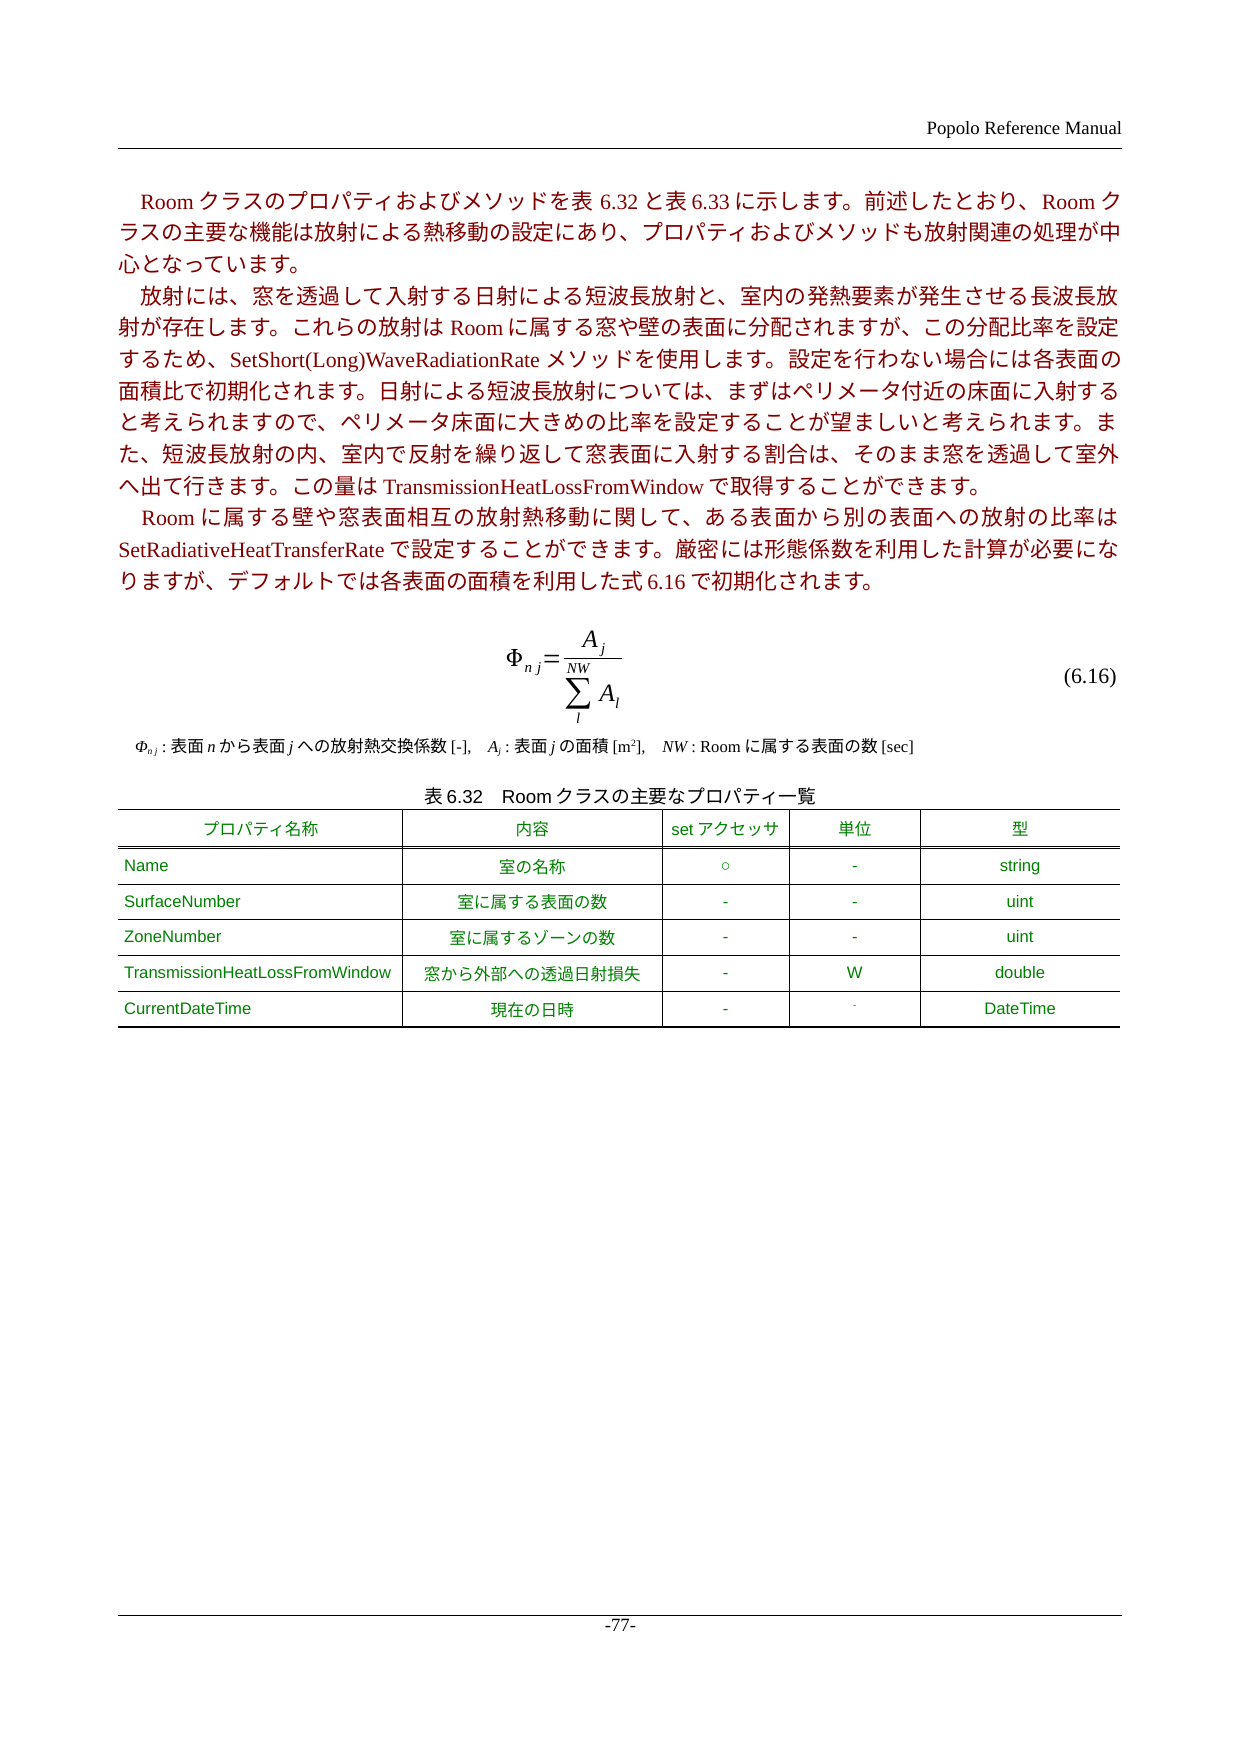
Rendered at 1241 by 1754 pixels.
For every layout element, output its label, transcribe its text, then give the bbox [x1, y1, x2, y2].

table_cell - [663, 885, 789, 919]
table_cell 窓から外部への透過日射損失 [403, 956, 662, 991]
text 表6.32 Roomクラスの主要なプロパティ一覧 [118, 782, 1122, 809]
table_cell 現在の日時 [403, 992, 662, 1026]
table_cell TransmissionHeatLossFromWindow [118, 956, 402, 991]
table_header [118, 620, 1010, 733]
table_header 単位 [790, 810, 920, 846]
text Roomクラスのプロパティおよびメソッドを表6.32と表6.33に示します。前述したとおり、Roomクラスの主要な機能は放射による熱移動の設定にあり、プロパティおよびメソッドも放射関連の処理が中心となっています。 [118, 184, 1122, 279]
table_cell W [790, 956, 920, 991]
table_cell ZoneNumber [118, 920, 402, 955]
table_header setアクセッサ [663, 810, 789, 846]
text Φn j : 表面nから表面jへの放射熱交換係数 [-], Aj : 表面jの面積 [m2], NW : Roomに属する表面の数 [sec] [118, 733, 1122, 757]
table_header (6.16) [1010, 620, 1122, 733]
table_header 型 [921, 810, 1119, 846]
table_cell DateTime [921, 992, 1119, 1026]
table_cell Name [118, 849, 402, 883]
table_cell - [790, 885, 920, 919]
table_cell CurrentDateTime [118, 992, 402, 1026]
table_cell SurfaceNumber [118, 885, 402, 919]
table_cell - [790, 920, 920, 955]
table_header プロパティ名称 [118, 810, 402, 846]
table_cell double [921, 956, 1119, 991]
table_header 内容 [403, 810, 662, 846]
table_cell uint [921, 885, 1119, 919]
table_cell - [790, 849, 920, 883]
text 放射には、窓を透過して入射する日射による短波長放射と、室内の発熱要素が発生させる長波長放射が存在します。これらの放射はRoomに属する窓や壁の表面に分配されますが、この分配比率を設定するため、SetShort(Long)WaveRadiationRateメソッドを使用します。設定を行わない場合には各表面の面積比で初期化されます。日射による短波長放射については、まずはペリメータ付近の床面に入射すると考えられますので、ペリメータ床面に大きめの比率を設定することが望ましいと考えられます。また、短波長放射の内、室内で反射を繰り返して窓表面に入射する割合は、そのまま窓を透過して室外へ出て行きます。この量はTransmissionHeatLossFromWindowで取得することができます。 [118, 279, 1122, 500]
table_cell uint [921, 920, 1119, 955]
table_cell - [663, 956, 789, 991]
table_cell 室に属する表面の数 [403, 885, 662, 919]
table_cell ○ [663, 849, 789, 883]
text Roomに属する壁や窓表面相互の放射熱移動に関して、ある表面から別の表面への放射の比率はSetRadiativeHeatTransferRateで設定することができます。厳密には形態係数を利用した計算が必要になりますが、デフォルトでは各表面の面積を利用した式6.16で初期化されます。 [118, 500, 1122, 595]
table_cell - [663, 992, 789, 1026]
table_cell 室の名称 [403, 849, 662, 883]
table_cell 室に属するゾーンの数 [403, 920, 662, 955]
table_cell - [663, 920, 789, 955]
table_cell - [790, 992, 920, 1026]
table_cell string [921, 849, 1119, 883]
